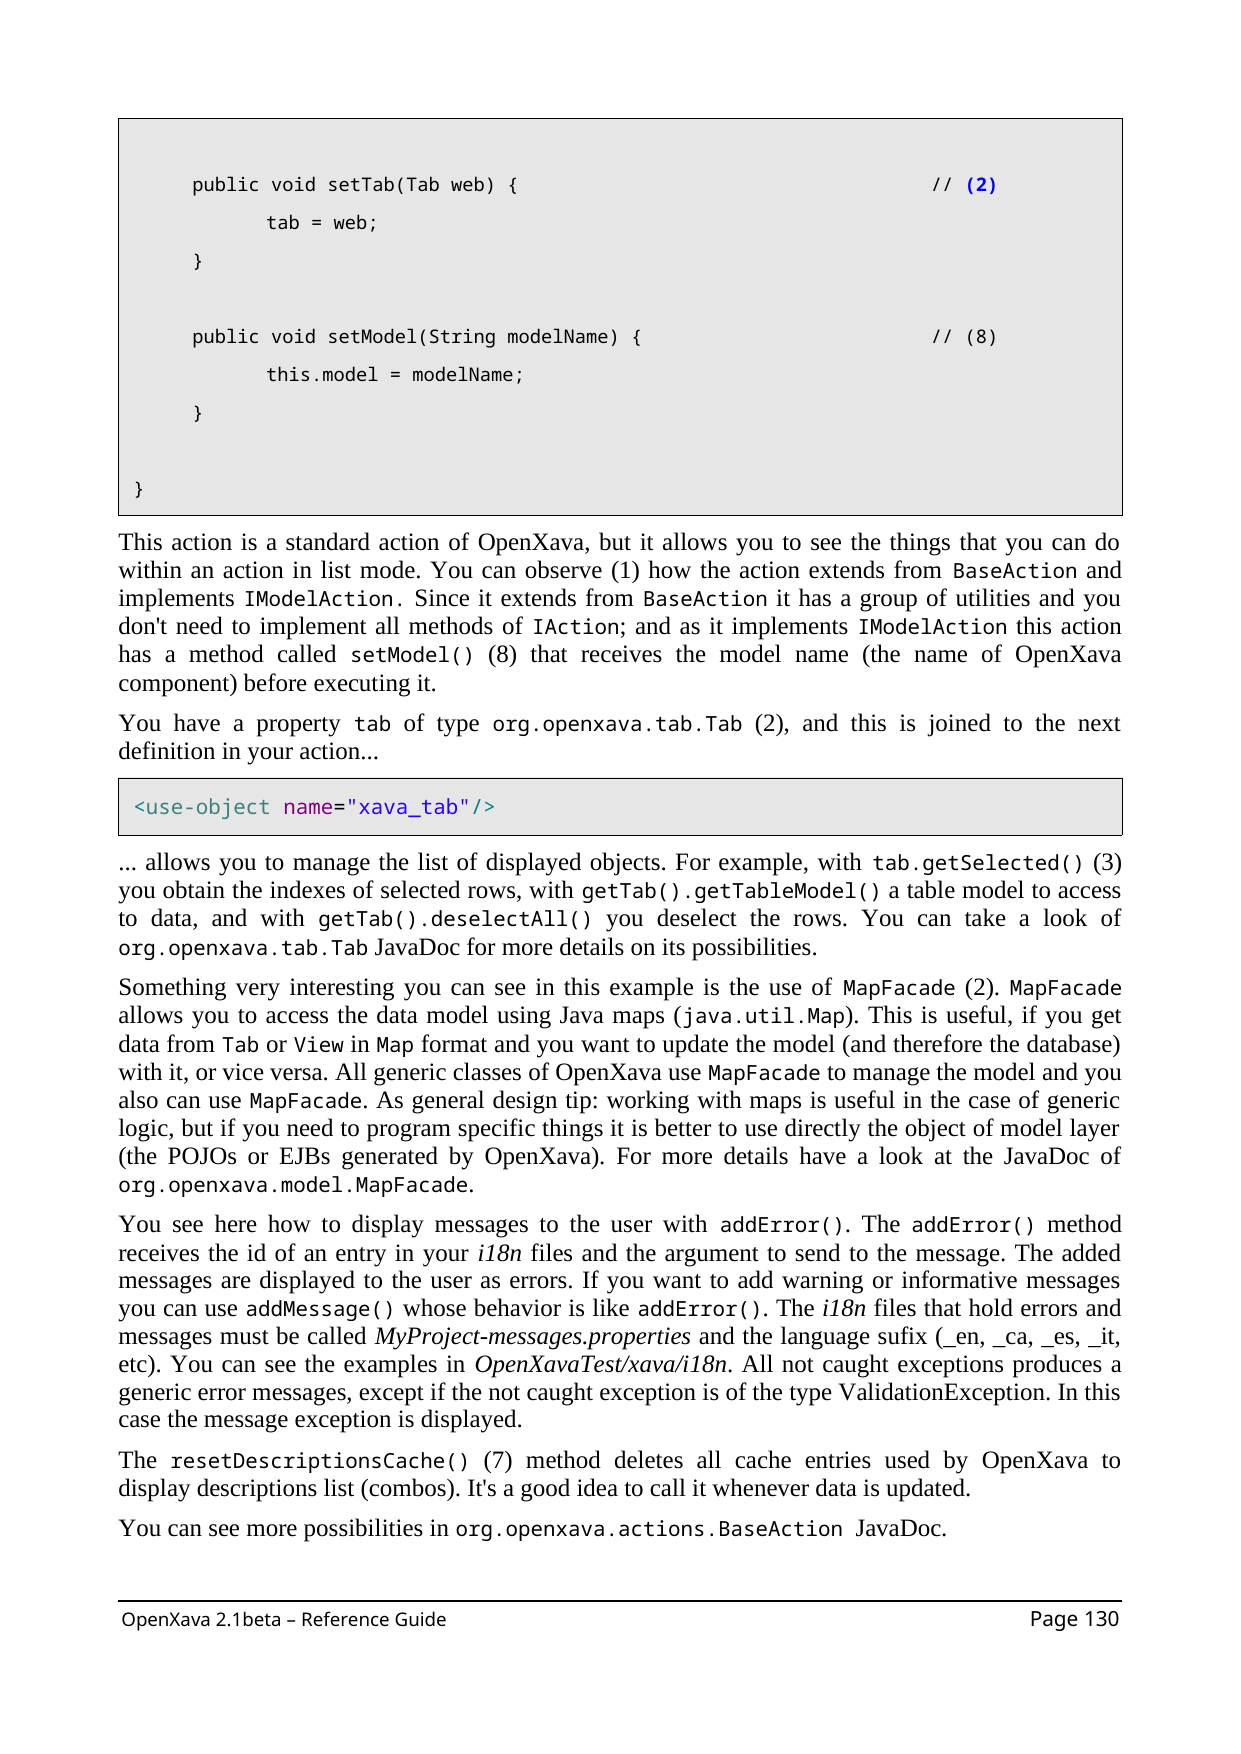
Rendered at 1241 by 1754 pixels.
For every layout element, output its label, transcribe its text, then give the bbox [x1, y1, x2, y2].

text This action is a standard action of OpenXava, but it allows you to see the things that you can do within an action in list mode. You can observe (1) how the action extends from BaseAction and implements IModelAction. Since it extends from BaseAction it has a group of utilities and you don't need to implement all methods of IAction; and as it implements IModelAction this action has a method called setModel() (8) that receives the model name (the name of OpenXava component) before executing it. [118, 528, 1122, 696]
text The resetDescriptionsCache() (7) method deletes all cache entries used by OpenXava to display descriptions list (combos). It's a good idea to call it whenever data is updated. [118, 1446, 1122, 1502]
text public void setModel(String modelName) { // (8) [119, 308, 1122, 346]
text } [119, 460, 1122, 515]
text } [119, 384, 1122, 422]
text } [119, 232, 1122, 270]
text public void setTab(Tab web) { // (2) [119, 156, 1122, 194]
text You have a property tab of type org.openxava.tab.Tab (2), and this is joined to the next definition in your action... [118, 709, 1122, 765]
text ... allows you to manage the list of displayed objects. For example, with tab.getSelected() (3) you obtain the indexes of selected rows, with getTab().getTableModel() a table model to access to data, and with getTab().deselectAll() you deselect the rows. You can take a look of org.openxava.tab.Tab JavaDoc for more details on its possibilities. [118, 848, 1122, 961]
text Something very interesting you can see in this example is the use of MapFacade (2). MapFacade allows you to access the data model using Java maps (java.util.Map). This is useful, if you get data from Tab or View in Map format and you want to update the model (and therefore the database) with it, or vice versa. All generic classes of OpenXava use MapFacade to manage the model and you also can use MapFacade. As general design tip: working with maps is useful in the case of generic logic, but if you need to program specific things it is better to use directly the object of model layer (the POJOs or EJBs generated by OpenXava). For more details have a look at the JavaDoc of org.openxava.model.MapFacade. [118, 973, 1122, 1198]
text tab = web; [119, 194, 1122, 232]
text this.model = modelName; [119, 346, 1122, 384]
text You can see more possibilities in org.openxava.actions.BaseAction JavaDoc. [118, 1514, 1122, 1542]
text <use-object name="xava_tab"/> [119, 779, 1122, 835]
text You see here how to display messages to the user with addError(). The addError() method receives the id of an entry in your i18n files and the argument to send to the message. The added messages are displayed to the user as errors. If you want to add warning or informative messages you can use addMessage() whose behavior is like addError(). The i18n files that hold errors and messages must be called MyProject-messages.properties and the language sufix (_en, _ca, _es, _it, etc). You can see the examples in OpenXavaTest/xava/i18n. All not caught exceptions produces a generic error messages, except if the not caught exception is of the type ValidationException. In this case the message exception is displayed. [118, 1211, 1122, 1433]
